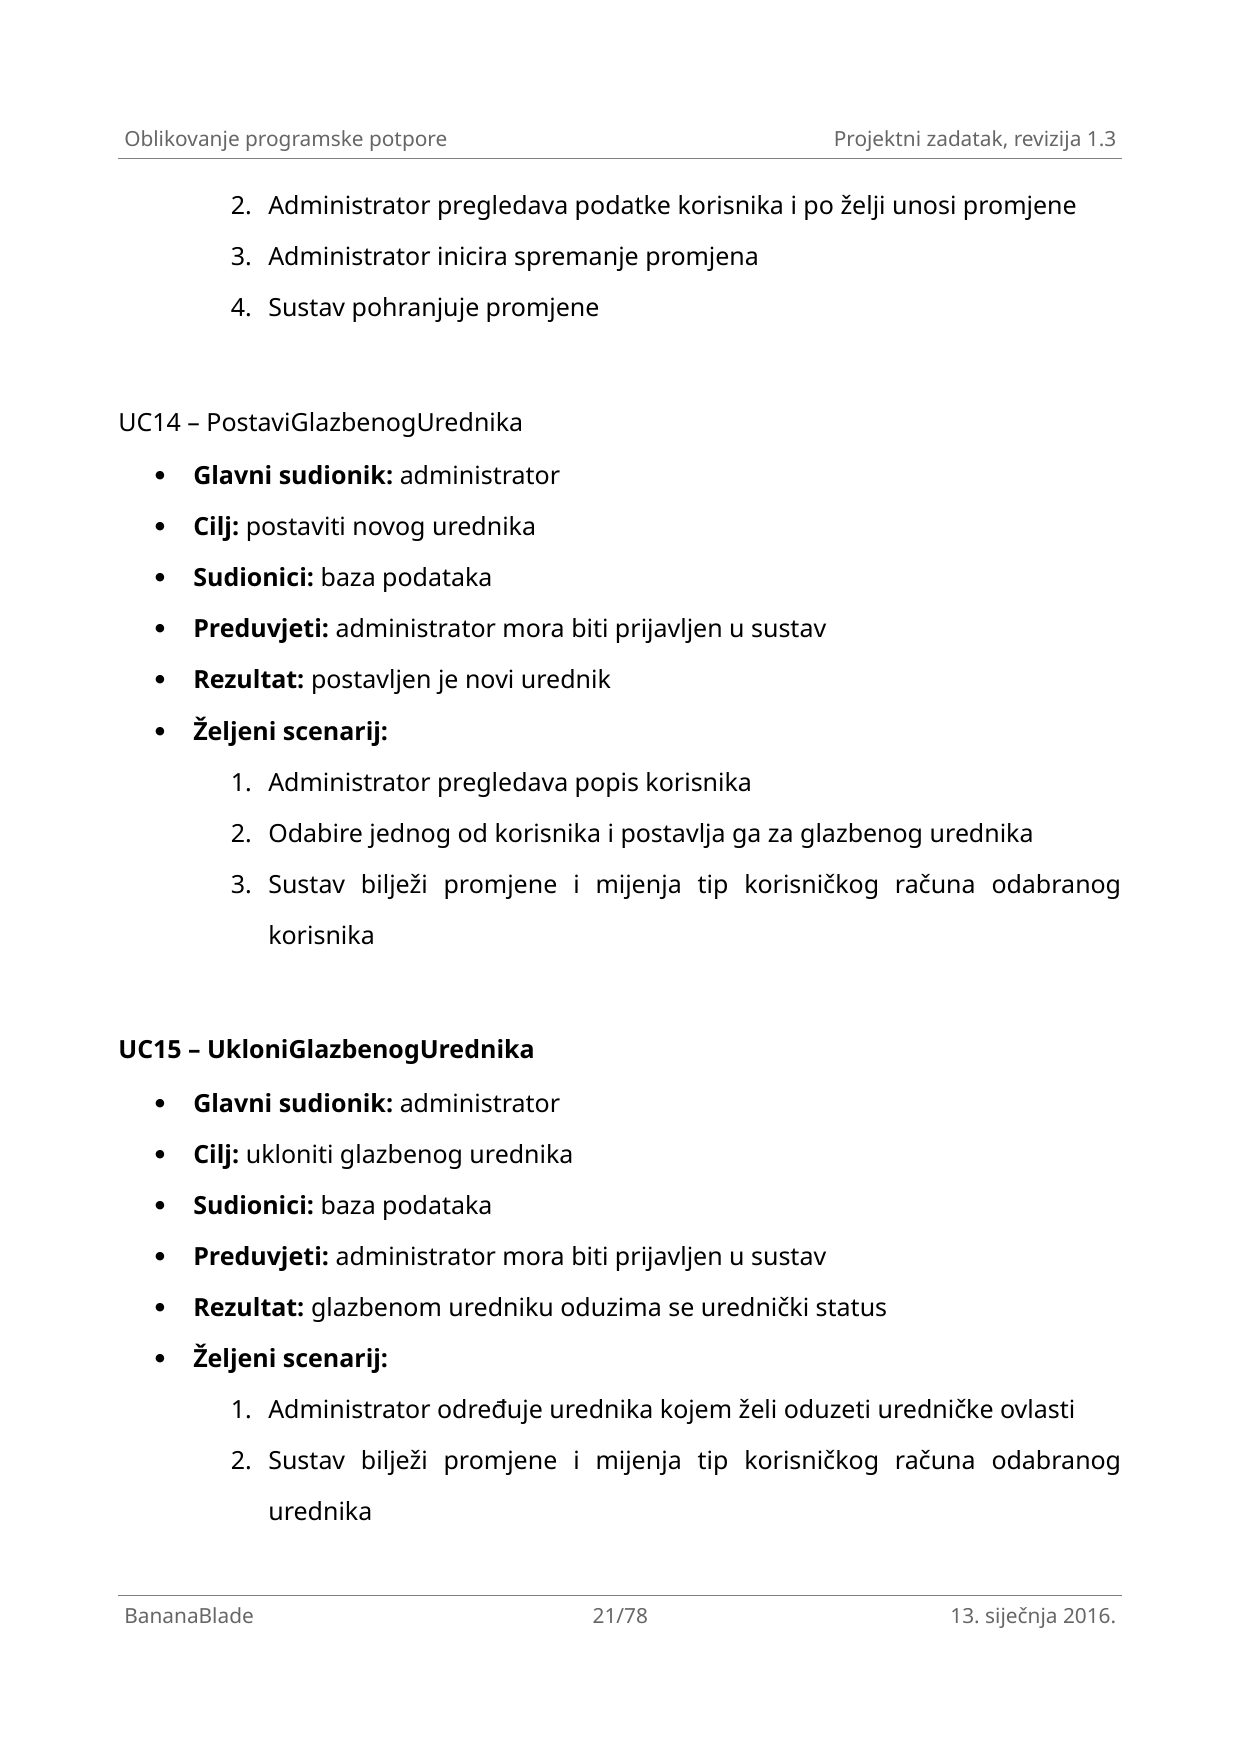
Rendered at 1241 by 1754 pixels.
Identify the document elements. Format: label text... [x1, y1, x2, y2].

list Glavni sudionik: administrator [156, 1085, 1122, 1119]
list Sustav bilježi promjene i mijenja tip korisničkog računa odabranog korisnika [231, 866, 1122, 951]
list Rezultat: postavljen je novi urednik [156, 662, 1122, 696]
list Odabire jednog od korisnika i postavlja ga za glazbenog urednika [231, 815, 1122, 849]
list Cilj: postaviti novog urednika [156, 509, 1122, 543]
list Cilj: ukloniti glazbenog urednika [156, 1136, 1122, 1170]
list Administrator pregledava popis korisnika [231, 764, 1122, 798]
list Sudionici: baza podataka [156, 1187, 1122, 1221]
subtitle UC15 – UkloniGlazbenogUrednika [118, 1032, 1122, 1066]
list Željeni scenarij: [156, 713, 1122, 747]
list Administrator pregledava podatke korisnika i po želji unosi promjene [231, 188, 1122, 222]
list Sustav bilježi promjene i mijenja tip korisničkog računa odabranog urednika [231, 1443, 1122, 1528]
list Rezultat: glazbenom uredniku oduzima se urednički status [156, 1289, 1122, 1323]
list Sudionici: baza podataka [156, 560, 1122, 594]
subtitle UC14 – PostaviGlazbenogUrednika [118, 405, 1122, 439]
list Željeni scenarij: [156, 1341, 1122, 1374]
list Administrator određuje urednika kojem želi oduzeti uredničke ovlasti [231, 1392, 1122, 1426]
list Glavni sudionik: administrator [156, 458, 1122, 492]
list Administrator inicira spremanje promjena [231, 239, 1122, 273]
list Sustav pohranjuje promjene [231, 290, 1122, 324]
list Preduvjeti: administrator mora biti prijavljen u sustav [156, 1238, 1122, 1272]
list Preduvjeti: administrator mora biti prijavljen u sustav [156, 611, 1122, 645]
